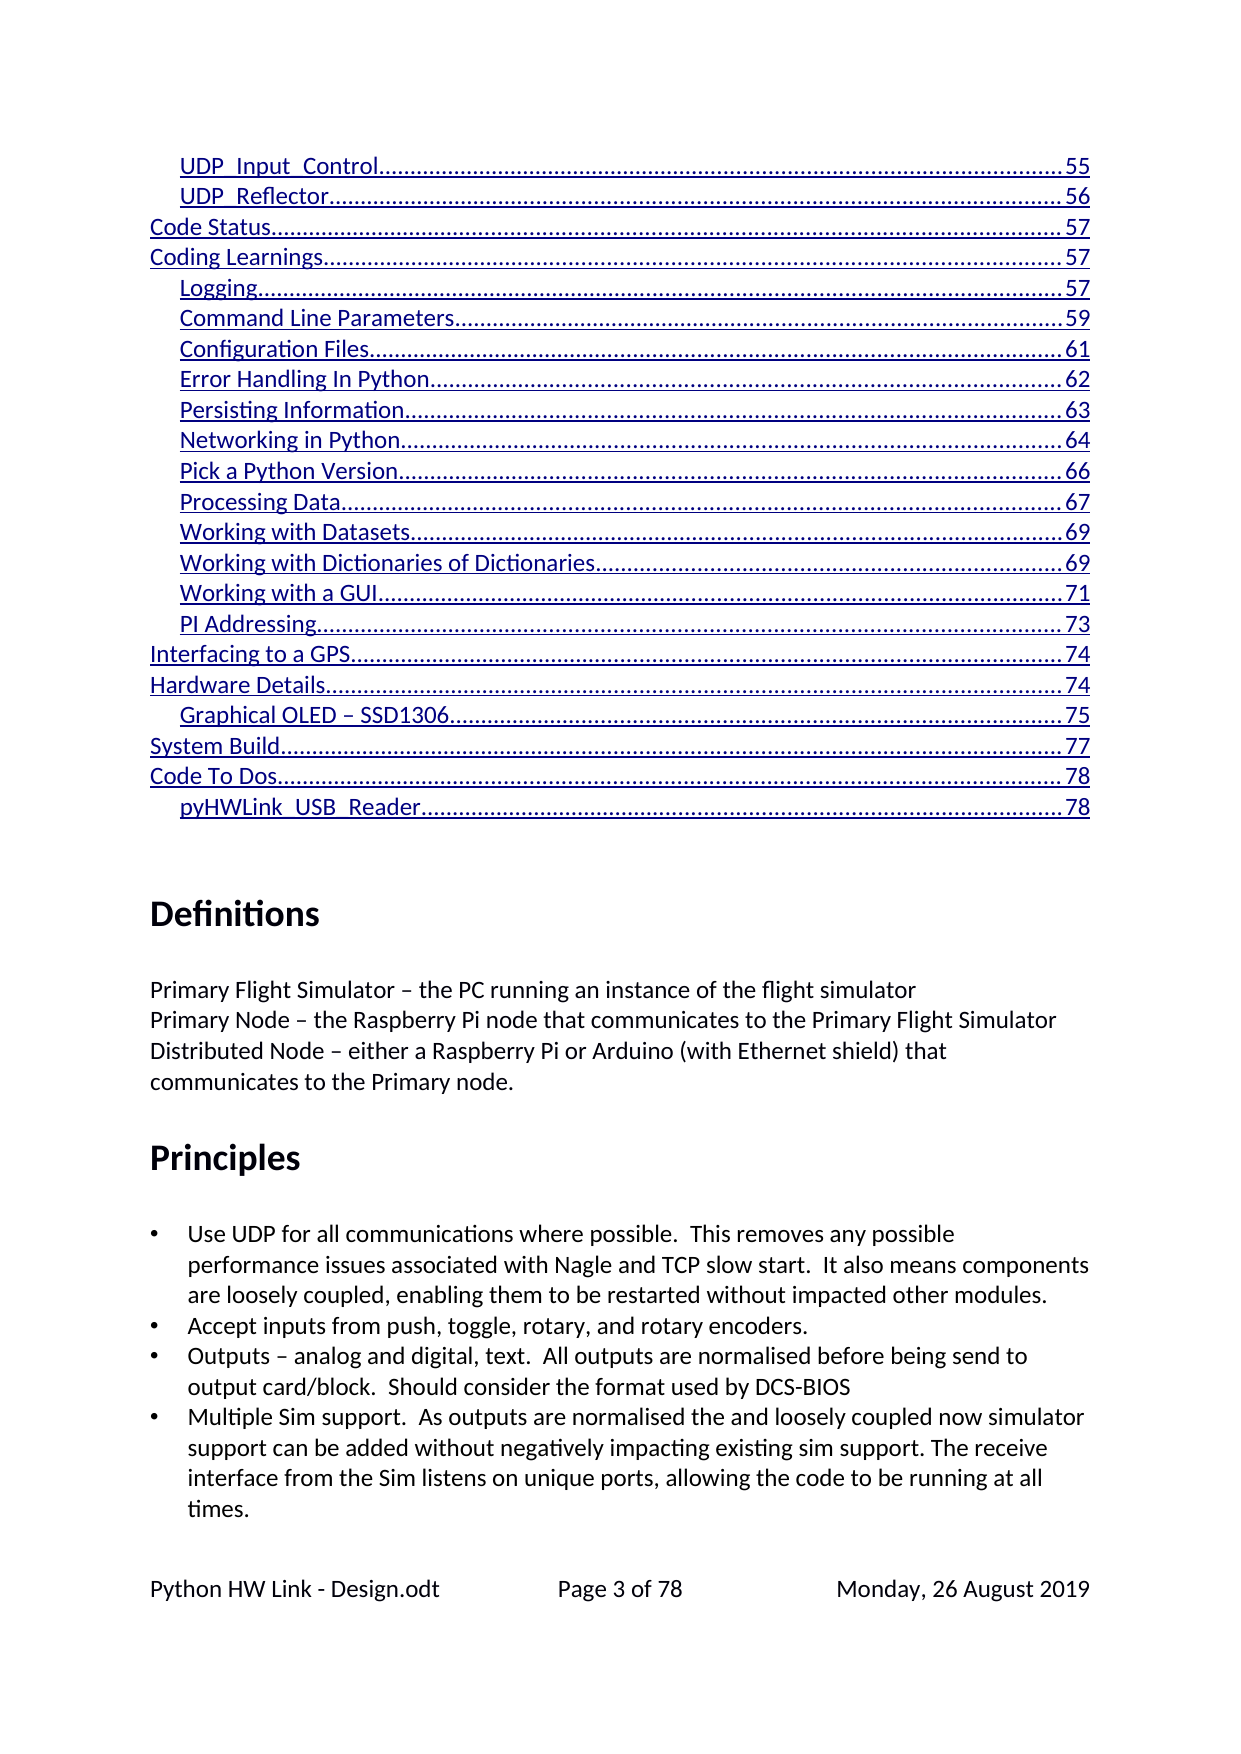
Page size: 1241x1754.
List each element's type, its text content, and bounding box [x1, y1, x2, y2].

text Networking in Python 64 [179, 425, 1090, 451]
list Use UDP for all communications where possible. This removes any possible performance issues associated with Nagle and TCP slow start. It also means components are loosely coupled, enabling them to be restarted without impacted other modules. [150, 1218, 1090, 1310]
text Logging 57 [179, 272, 1090, 298]
list Outputs – analog and digital, text. All outputs are normalised before being send to output card/block. Should consider the format used by DCS-BIOS [150, 1341, 1090, 1402]
text [179, 543, 1090, 547]
text System Build 77 [150, 730, 1090, 756]
text Distributed Node – either a Raspberry Pi or Arduino (with Ethernet shield) that communicates to the Primary node. [150, 1035, 1090, 1096]
text Graphical OLED – SSD1306 75 [179, 699, 1090, 725]
list Multiple Sim support. As outputs are normalised the and loosely coupled now simulator support can be added without negatively impacting existing sim support. The receive interface from the Sim listens on unique ports, allowing the code to be running at all times. [150, 1402, 1090, 1524]
text Command Line Parameters 59 [179, 303, 1090, 329]
subtitle Principles [150, 1134, 1090, 1179]
text PI Addressing 73 [179, 608, 1090, 634]
text Primary Flight Simulator – the PC running an instance of the flight simulator [150, 974, 1090, 1005]
text [179, 421, 1090, 425]
text Persisting Information 63 [179, 394, 1090, 420]
text [179, 726, 1090, 730]
text Coding Learnings 57 [150, 242, 1090, 268]
text [179, 360, 1090, 364]
text [179, 482, 1090, 486]
text [179, 177, 1090, 181]
text Working with Dictionaries of Dictionaries 69 [179, 547, 1090, 573]
text Code Status 57 [150, 211, 1090, 237]
text [179, 604, 1090, 608]
text Code To Dos 78 [150, 760, 1090, 786]
text [179, 299, 1090, 303]
text Processing Data 67 [179, 486, 1090, 512]
text Pick a Python Version 66 [179, 455, 1090, 481]
text pyHWLink_USB_Reader 78 [179, 791, 1090, 817]
text Error Handling In Python 62 [179, 364, 1090, 390]
text Primary Node – the Raspberry Pi node that communicates to the Primary Flight Simulator [150, 1005, 1090, 1035]
text UDP_Input_Control 55 [179, 150, 1090, 176]
list Accept inputs from push, toggle, rotary, and rotary encoders. [150, 1310, 1090, 1341]
text Working with Datasets 69 [179, 516, 1090, 542]
text Interfacing to a GPS 74 [150, 638, 1090, 664]
subtitle Definitions [150, 889, 1090, 935]
text Working with a GUI 71 [179, 577, 1090, 603]
text Hardware Details 74 [150, 669, 1090, 695]
text [179, 207, 1090, 211]
text Configuration Files 61 [179, 333, 1090, 359]
text UDP_Reflector 56 [179, 181, 1090, 206]
